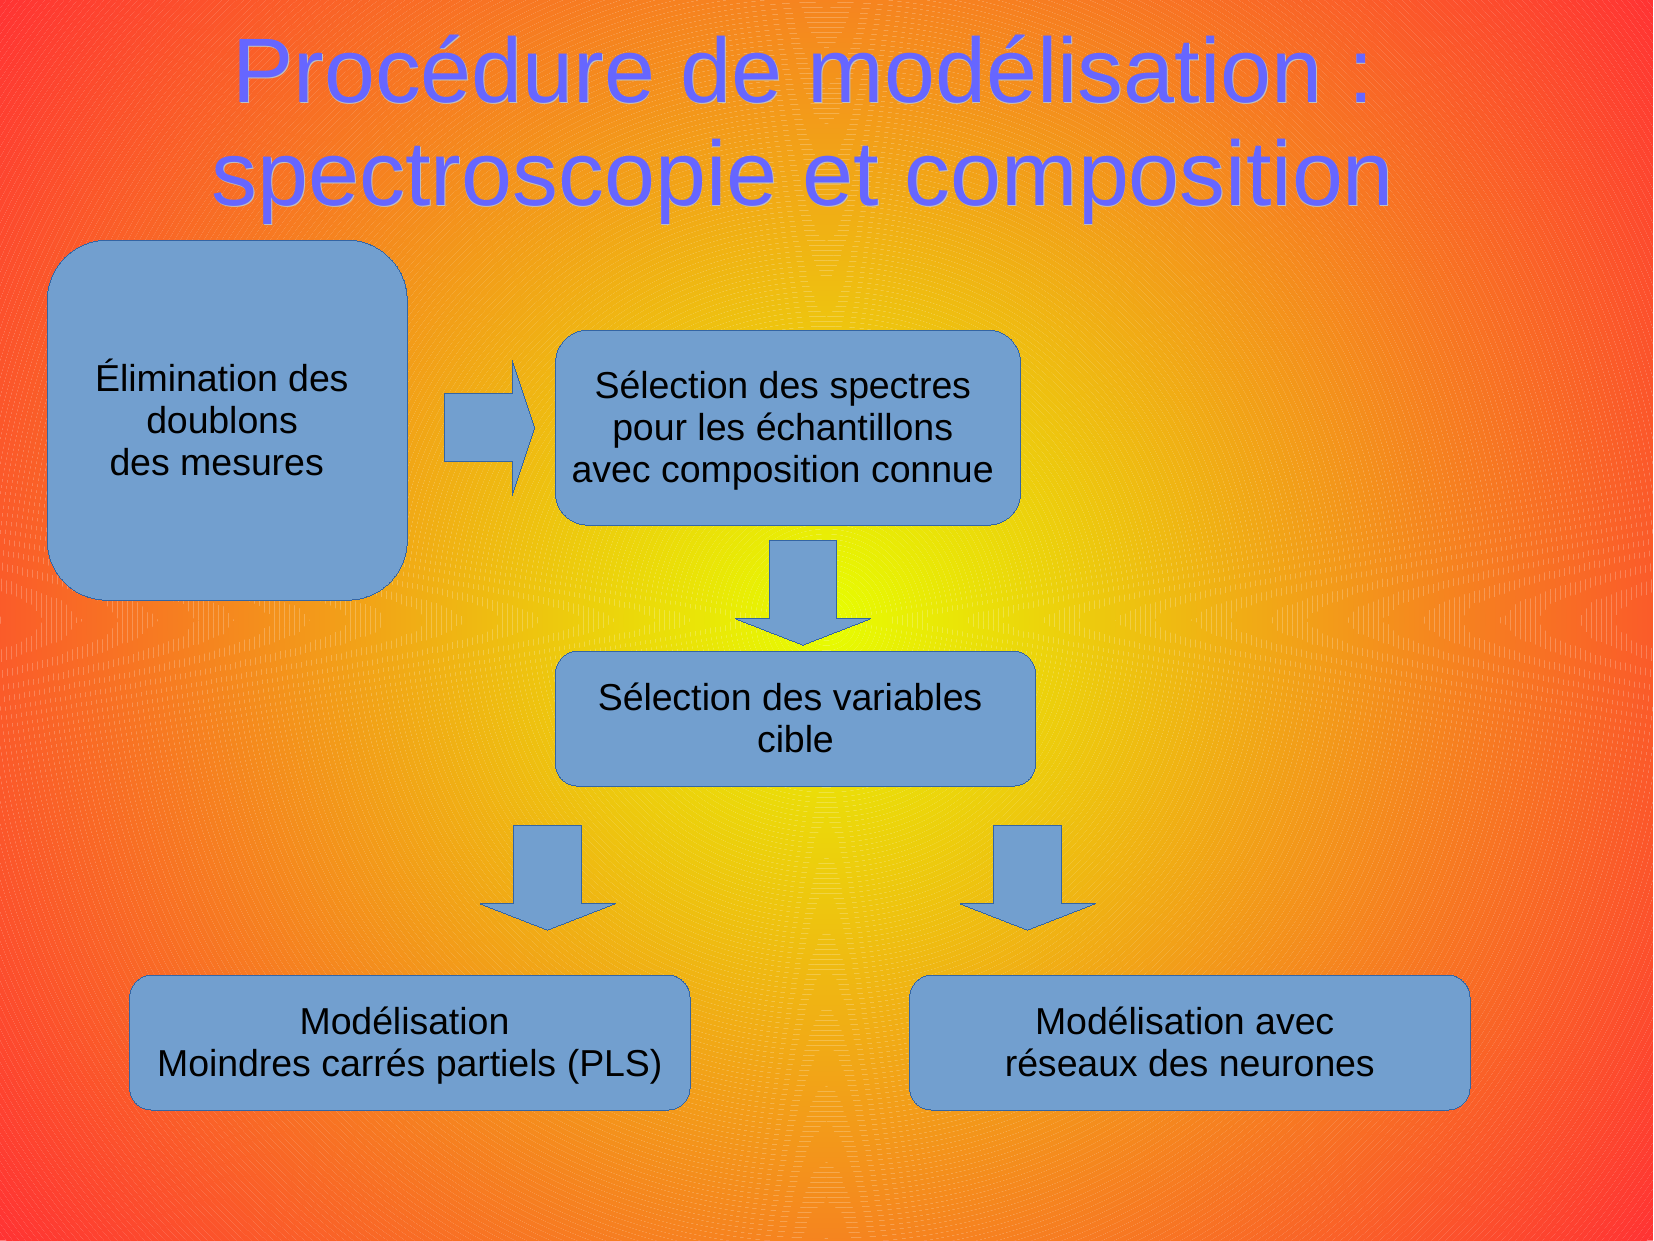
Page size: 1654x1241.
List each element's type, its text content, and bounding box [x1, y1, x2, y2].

text_box [480, 825, 616, 931]
text_box [960, 825, 1096, 931]
title Procédure de modélisation : spectroscopie et composition [60, 19, 1548, 226]
text_box Sélection des variables cible [555, 651, 1036, 787]
text_box Modélisation Moindres carrés partiels (PLS) [129, 975, 691, 1111]
text_box Sélection des spectres pour les échantillons avec composition connue [555, 330, 1021, 526]
text_box [735, 540, 871, 646]
text_box Élimination des doublons des mesures [47, 240, 408, 601]
text_box Modélisation avec réseaux des neurones [909, 975, 1471, 1111]
title [88, 25, 1577, 234]
text_box [444, 360, 535, 496]
